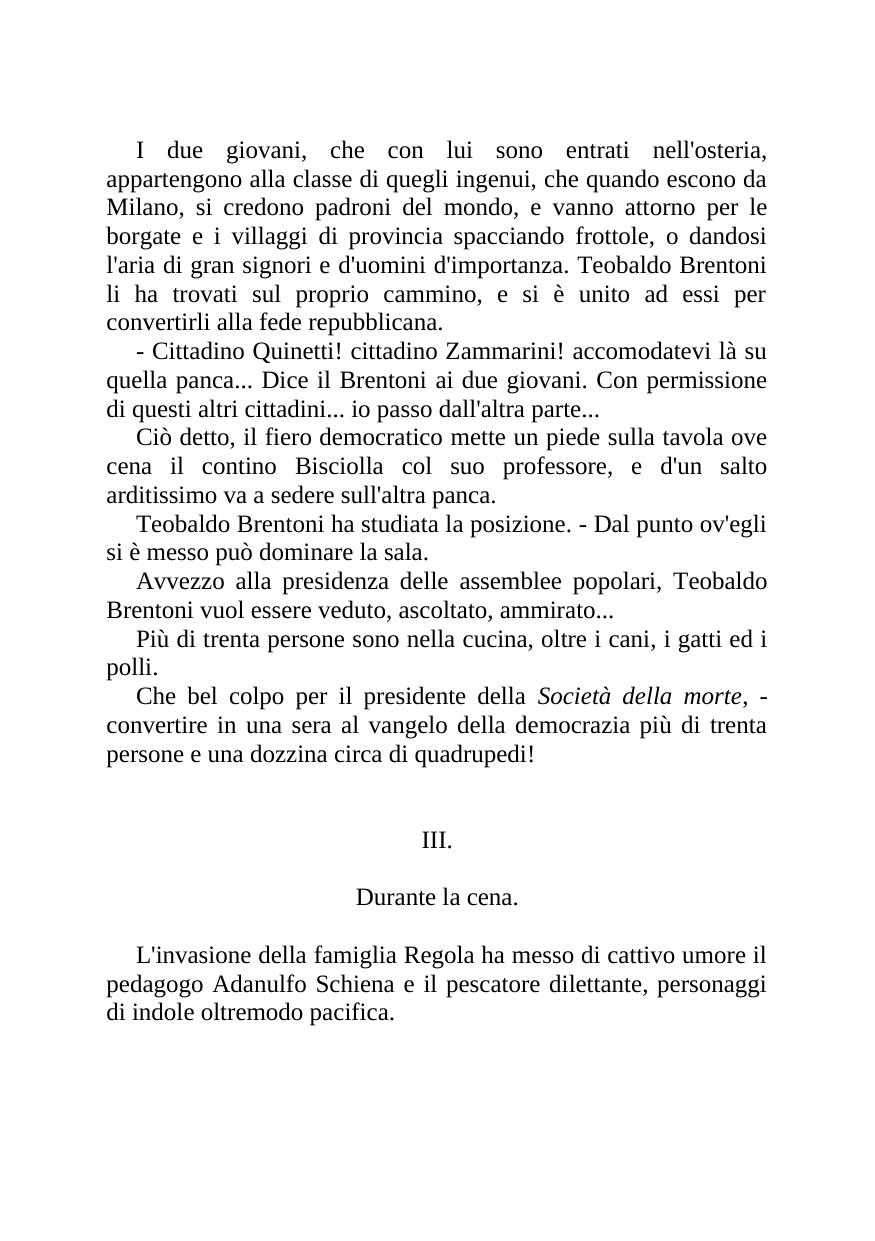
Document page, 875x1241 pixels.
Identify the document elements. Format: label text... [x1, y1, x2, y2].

text Durante la cena. [106, 882, 768, 911]
text Più di trenta persone sono nella cucina, oltre i cani, i gatti ed i polli. [106, 624, 768, 681]
text I due giovani, che con lui sono entrati nell'osteria, appartengono alla classe di quegli ingenui, che quando escono da Milano, si credono padroni del mondo, e vanno attorno per le borgate e i villaggi di provincia spacciando frottole, o dandosi l'aria di gran signori e d'uomini d'importanza. Teobaldo Brentoni li ha trovati sul proprio cammino, e si è unito ad essi per convertirli alla fede repubblicana. [106, 135, 768, 336]
text Che bel colpo per il presidente della Società della morte, - convertire in una sera al vangelo della democrazia più di trenta persone e una dozzina circa di quadrupedi! [106, 681, 768, 767]
text Avvezzo alla presidenza delle assemblee popolari, Teobaldo Brentoni vuol essere veduto, ascoltato, ammirato... [106, 566, 768, 624]
text - Cittadino Quinetti! cittadino Zammarini! accomodatevi là su quella panca... Dice il Brentoni ai due giovani. Con permissione di questi altri cittadini... io passo dall'altra parte... [106, 336, 768, 422]
text Teobaldo Brentoni ha studiata la posizione. - Dal punto ov'egli si è messo può dominare la sala. [106, 509, 768, 566]
text L'invasione della famiglia Regola ha messo di cattivo umore il pedagogo Adanulfo Schiena e il pescatore dilettante, personaggi di indole oltremodo pacifica. [106, 940, 768, 1026]
text Ciò detto, il fiero democratico mette un piede sulla tavola ove cena il contino Bisciolla col suo professore, e d'un salto arditissimo va a sedere sull'altra panca. [106, 422, 768, 509]
text III. [106, 825, 768, 854]
